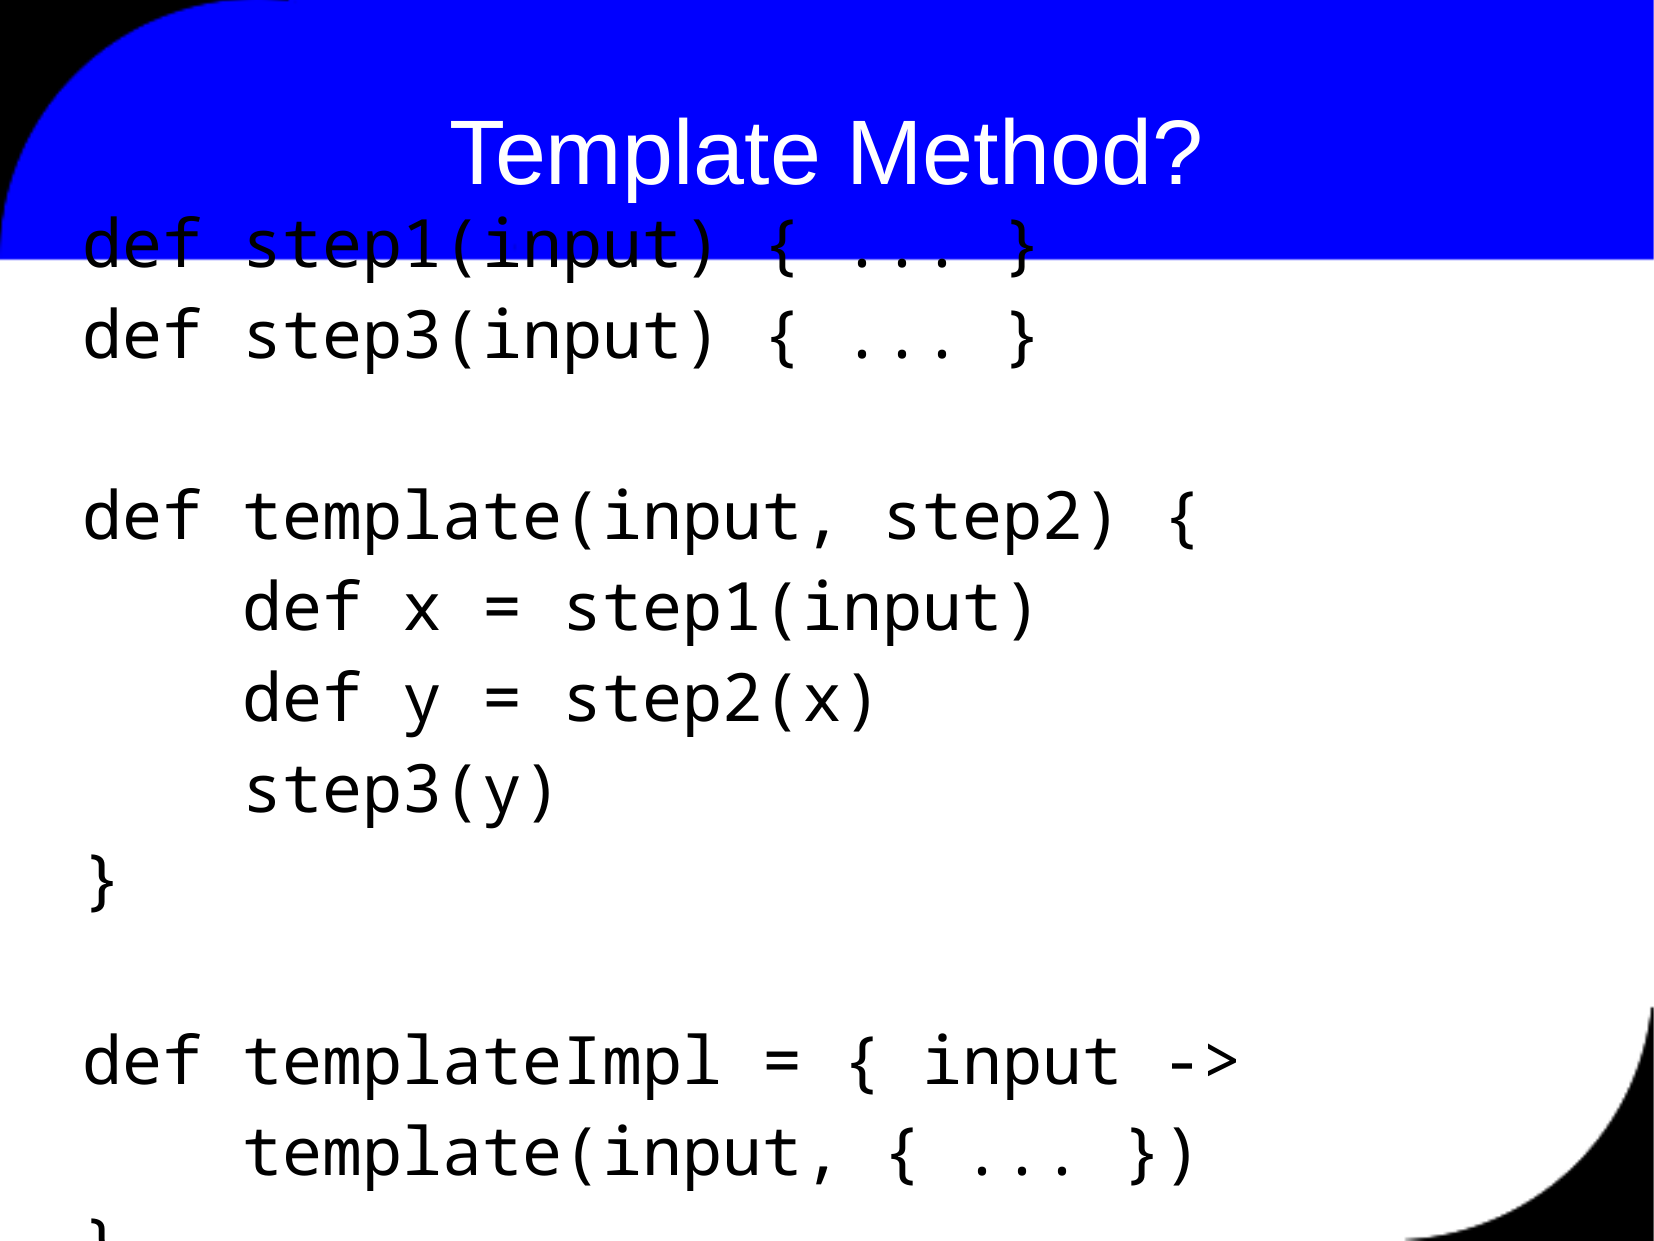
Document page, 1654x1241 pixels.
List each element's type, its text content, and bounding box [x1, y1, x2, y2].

title Template Method? [82, 56, 1571, 250]
subtitle def step1(input) { ... } def step3(input) { ... } def template(input, step2) { def x = step1(input) def y = step2(x) step3(y) } def templateImpl = { input -> template(input, { ... }) } [82, 275, 1571, 1207]
picture [0, 0, 1654, 1241]
